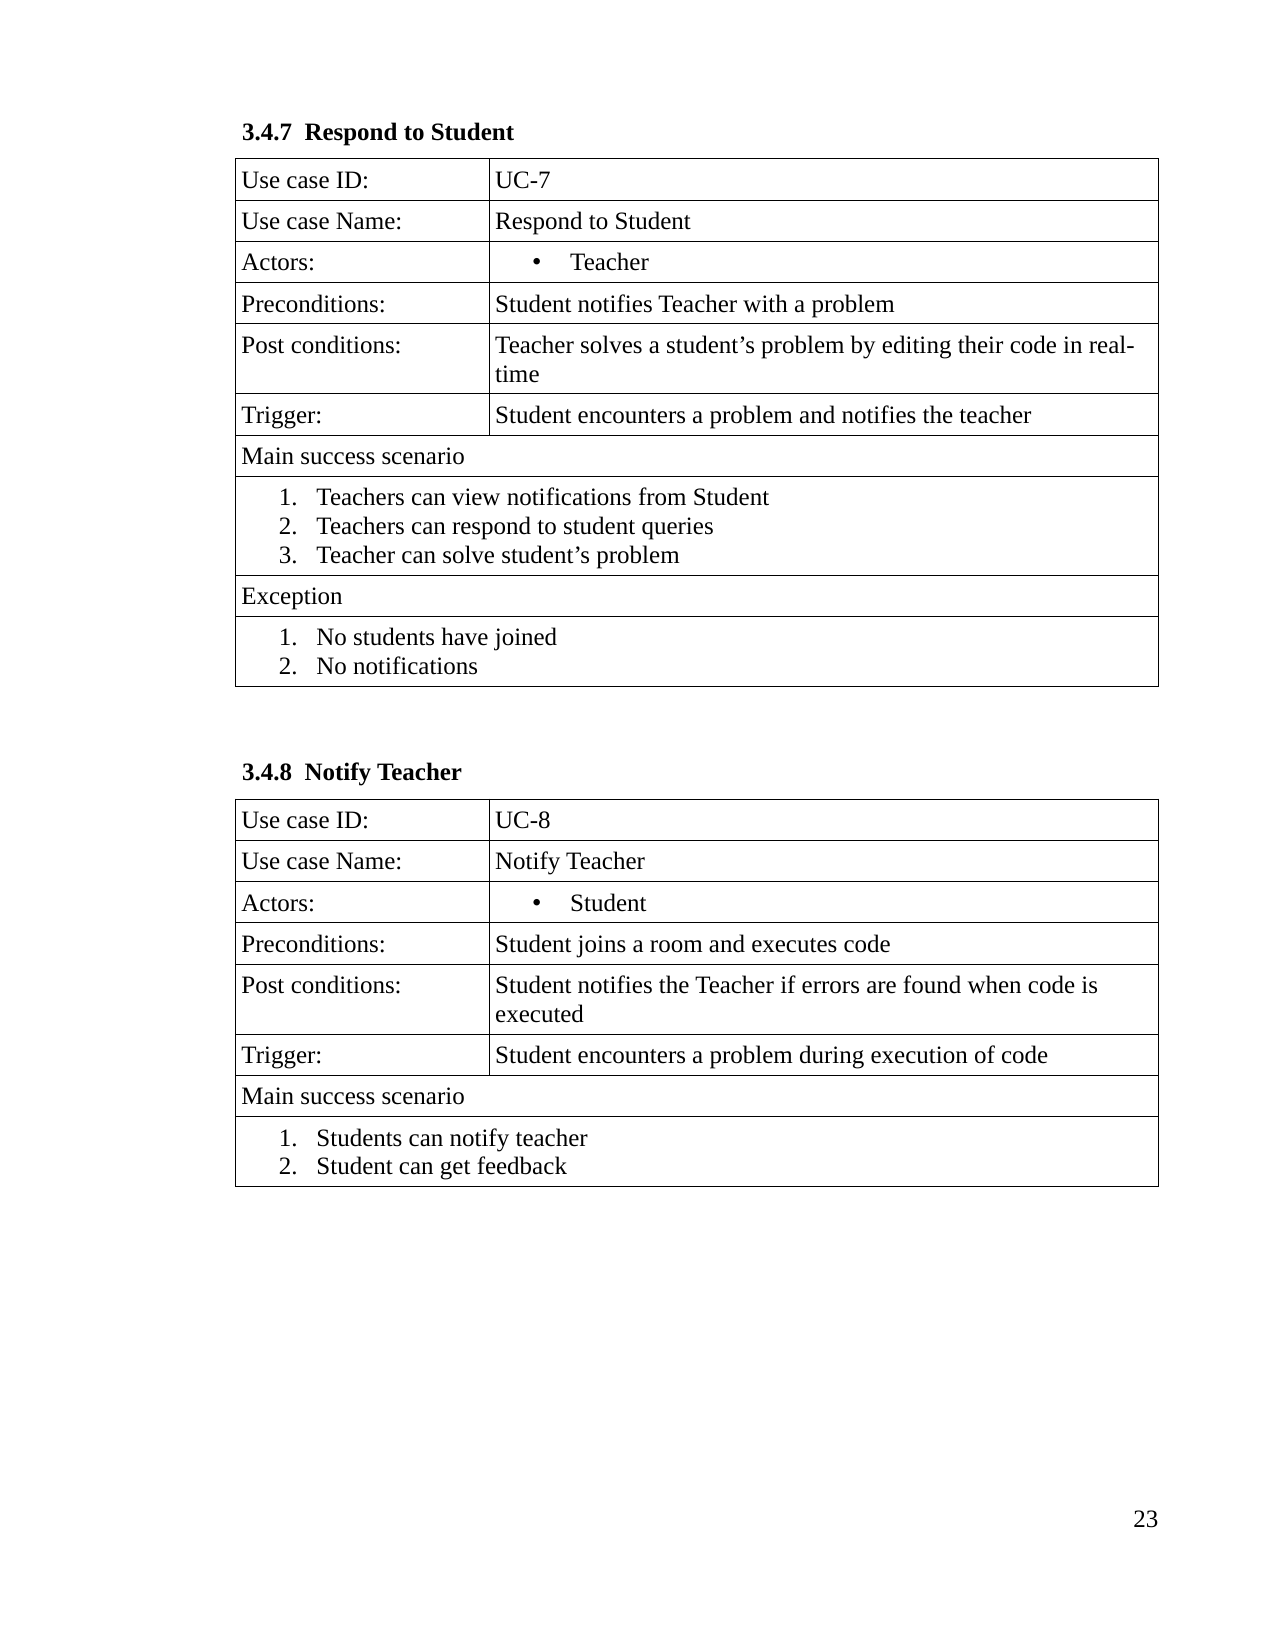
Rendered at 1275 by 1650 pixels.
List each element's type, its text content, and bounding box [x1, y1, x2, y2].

table_cell Use case Name: [236, 841, 489, 881]
table_cell Student [490, 882, 1158, 922]
subtitle Respond to Student [236, 117, 1158, 146]
table_cell Notify Teacher [490, 841, 1158, 881]
table_header UC-7 [490, 159, 1158, 199]
table_cell Preconditions: [236, 283, 489, 323]
table_cell Student joins a room and executes code [490, 923, 1158, 963]
table_cell Preconditions: [236, 923, 489, 963]
table_cell Student encounters a problem during execution of code [490, 1035, 1158, 1075]
table_cell Trigger: [236, 394, 489, 434]
table_header Use case ID: [236, 159, 489, 199]
table_cell Actors: [236, 882, 489, 922]
table_cell Post conditions: [236, 324, 489, 393]
table_cell Student notifies Teacher with a problem [490, 283, 1158, 323]
table_cell Student notifies the Teacher if errors are found when code is executed [490, 965, 1158, 1033]
table_cell Exception [236, 576, 1158, 616]
table_cell Teacher solves a student’s problem by editing their code in real-time [490, 324, 1158, 393]
subtitle Notify Teacher [236, 757, 1158, 786]
table_cell Actors: [236, 242, 489, 282]
table_cell No students have joined No notifications [236, 617, 1158, 686]
table_cell Respond to Student [490, 201, 1158, 241]
table_cell Use case Name: [236, 201, 489, 241]
table_cell Teachers can view notifications from Student Teachers can respond to student queries Teacher can solve student’s problem [236, 477, 1158, 574]
table_cell Teacher [490, 242, 1158, 282]
table_cell Student encounters a problem and notifies the teacher [490, 394, 1158, 434]
table_header UC-8 [490, 800, 1158, 840]
table_header Use case ID: [236, 800, 489, 840]
table_cell Main success scenario [236, 436, 1158, 476]
table_cell Post conditions: [236, 965, 489, 1033]
table_cell Trigger: [236, 1035, 489, 1075]
table_cell Students can notify teacher Student can get feedback [236, 1117, 1158, 1186]
table_cell Main success scenario [236, 1076, 1158, 1116]
